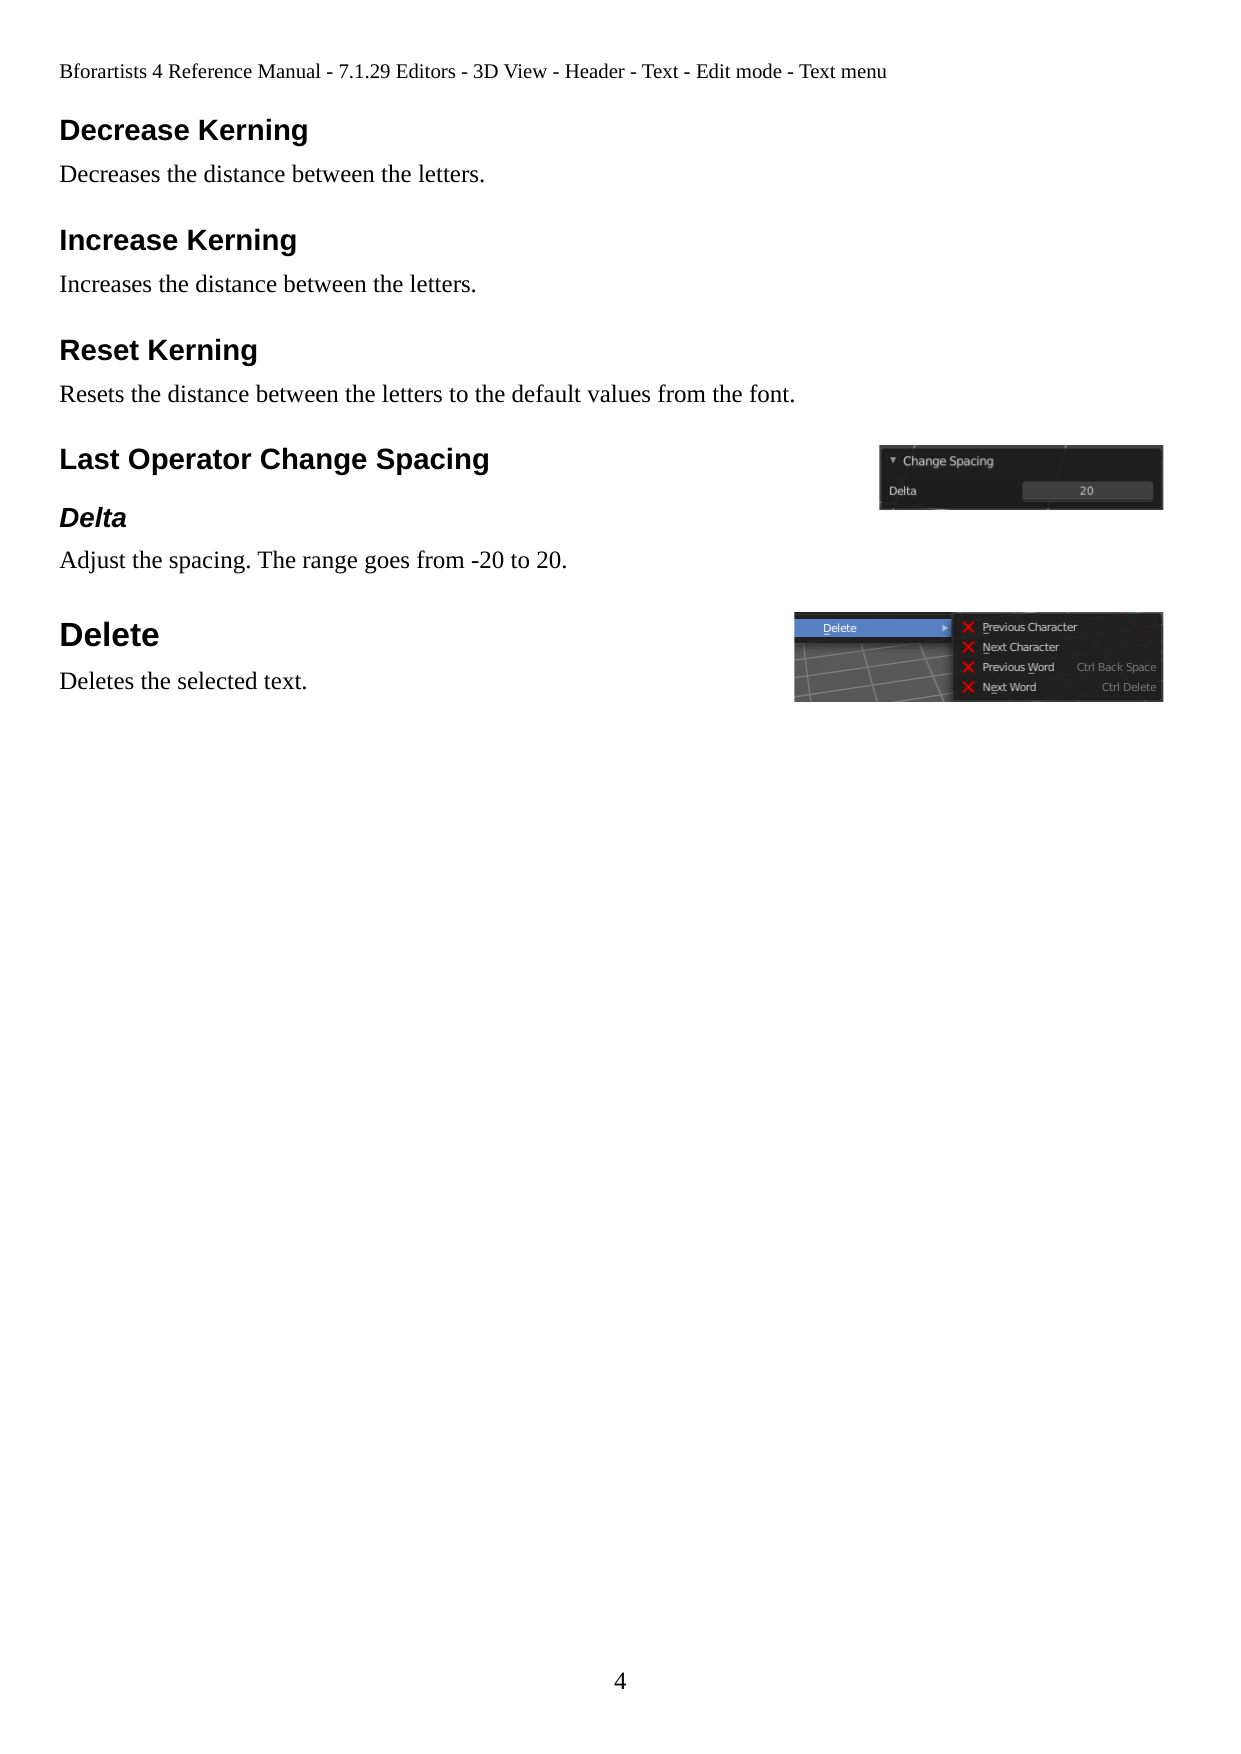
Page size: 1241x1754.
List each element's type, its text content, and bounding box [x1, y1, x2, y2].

text Resets the distance between the letters to the default values from the font. [59, 379, 1181, 407]
subtitle [1164, 615, 1181, 654]
subtitle Increase Kerning [59, 222, 1181, 256]
subtitle Delete [59, 615, 794, 654]
picture [794, 612, 1164, 702]
text Adjust the spacing. The range goes from -20 to 20. [59, 545, 1181, 574]
subtitle Reset Kerning [59, 332, 1181, 366]
picture [879, 445, 1164, 510]
subtitle Decrease Kerning [59, 113, 1181, 146]
text Deletes the selected text. [59, 666, 794, 695]
subtitle Delta [59, 501, 1181, 533]
text Decreases the distance between the letters. [59, 159, 1181, 188]
text Increases the distance between the letters. [59, 269, 1181, 297]
subtitle Last Operator Change Spacing [59, 442, 1181, 476]
